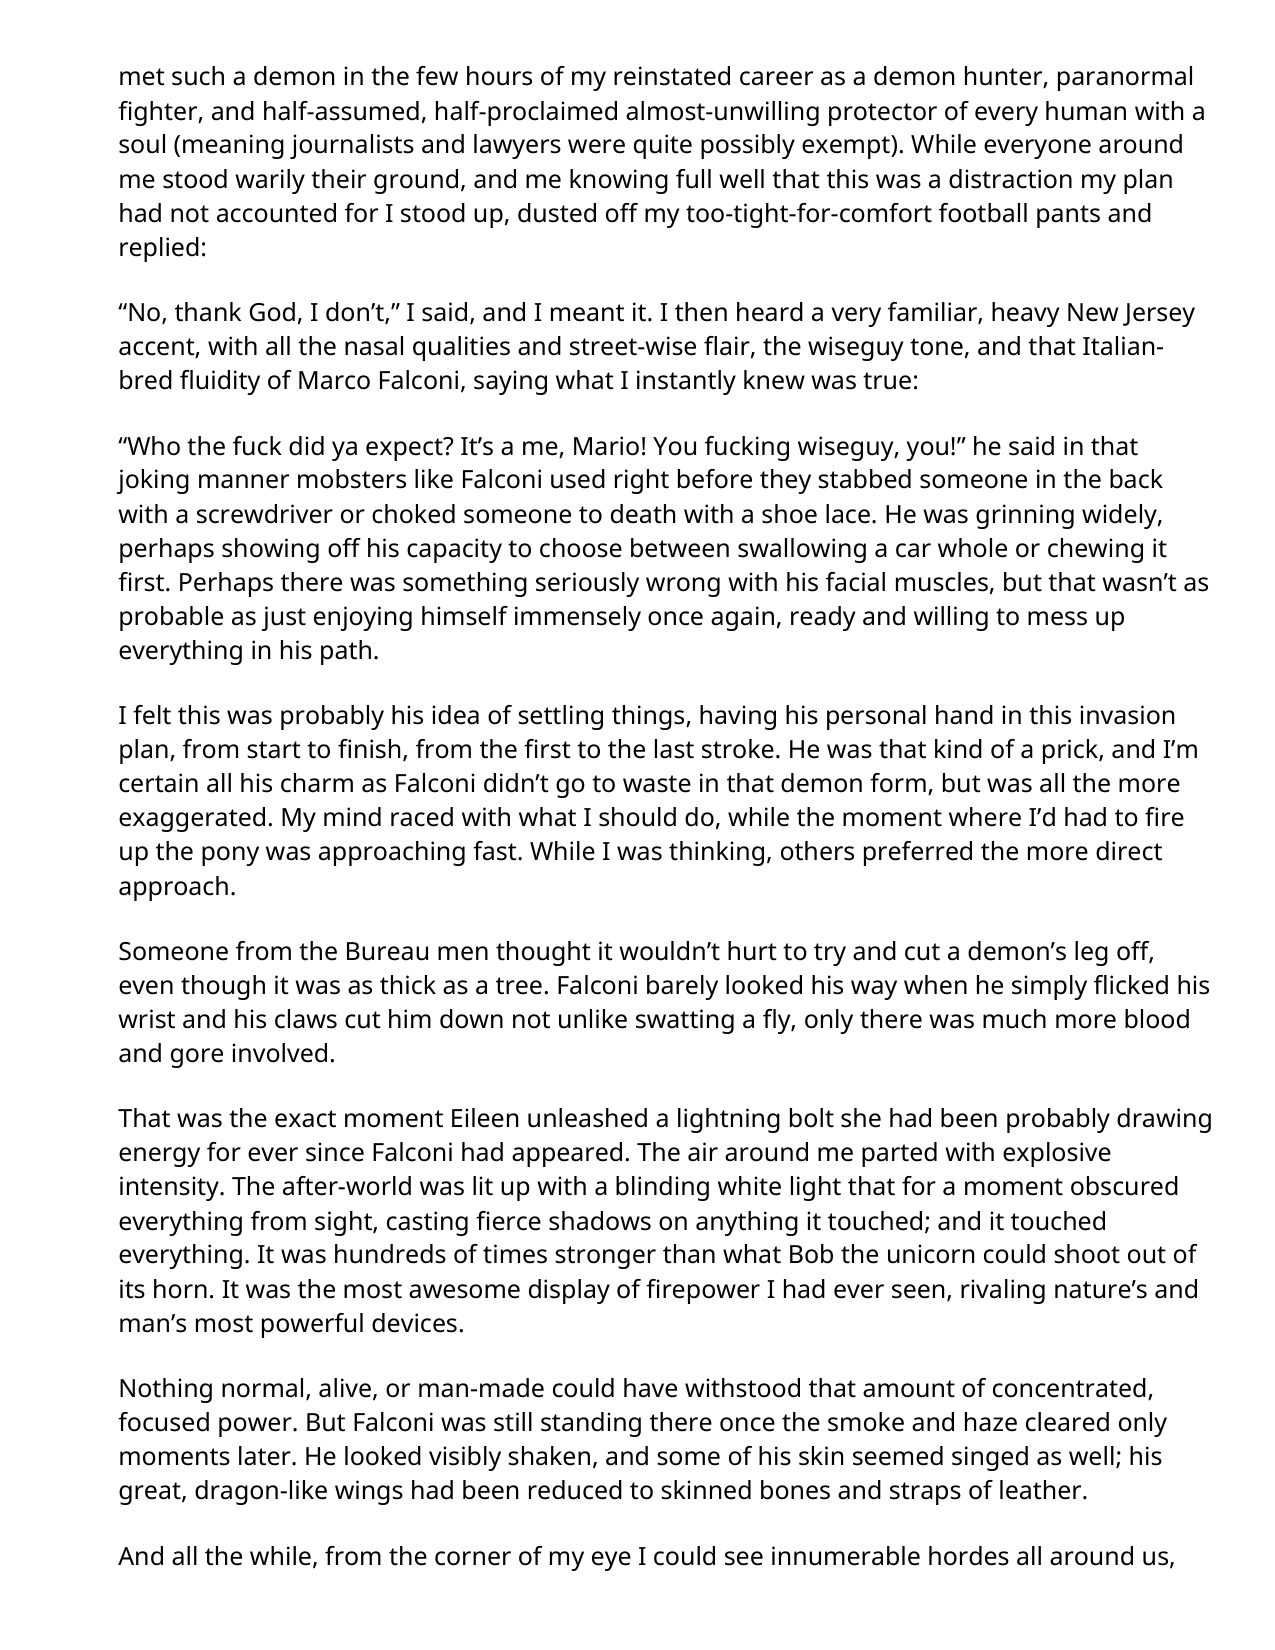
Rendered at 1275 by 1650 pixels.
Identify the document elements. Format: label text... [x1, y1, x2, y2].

text Someone from the Bureau men thought it wouldn’t hurt to try and cut a demon’s leg off, even though it was as thick as a tree. Falconi barely looked his way when he simply flicked his wrist and his claws cut him down not unlike swatting a fly, only there was much more blood and gore involved. [118, 933, 1216, 1070]
text “Who the fuck did ya expect? It’s a me, Mario! You fucking wiseguy, you!” he said in that joking manner mobsters like Falconi used right before they stabbed someone in the back with a screwdriver or choked someone to death with a shoe lace. He was grinning widely, perhaps showing off his capacity to choose between swallowing a car whole or chewing it first. Perhaps there was something seriously wrong with his facial muscles, but that wasn’t as probable as just enjoying himself immensely once again, ready and willing to mess up everything in his path. [118, 428, 1216, 667]
text And all the while, from the corner of my eye I could see innumerable hordes all around us, [118, 1538, 1216, 1572]
text That was the exact moment Eileen unleashed a lightning bolt she had been probably drawing energy for ever since Falconi had appeared. The air around me parted with explosive intensity. The after-world was lit up with a blinding white light that for a moment obscured everything from sight, casting fierce shadows on anything it touched; and it touched everything. It was hundreds of times stronger than what Bob the unicorn could shoot out of its horn. It was the most awesome display of firepower I had ever seen, rivaling nature’s and man’s most powerful devices. [118, 1101, 1216, 1339]
text I felt this was probably his idea of settling things, having his personal hand in this invasion plan, from start to finish, from the first to the last stroke. He was that kind of a prick, and I’m certain all his charm as Falconi didn’t go to waste in that demon form, but was all the more exaggerated. My mind raced with what I should do, while the moment where I’d had to fire up the pony was approaching fast. While I was thinking, others preferred the more direct approach. [118, 698, 1216, 902]
text Nothing normal, alive, or man-made could have withstood that amount of concentrated, focused power. But Falconi was still standing there once the smoke and haze cleared only moments later. He looked visibly shaken, and some of his skin seemed singed as well; his great, dragon-like wings had been reduced to skinned bones and straps of leather. [118, 1371, 1216, 1507]
text met such a demon in the few hours of my reinstated career as a demon hunter, paranormal fighter, and half-assumed, half-proclaimed almost-unwilling protector of every human with a soul (meaning journalists and lawyers were quite possibly exempt). While everyone around me stood warily their ground, and me knowing full well that this was a distraction my plan had not accounted for I stood up, dusted off my too-tight-for-comfort football pants and replied: [118, 59, 1216, 263]
text “No, thank God, I don’t,” I said, and I meant it. I then heard a very familiar, heavy New Jersey accent, with all the nasal qualities and street-wise flair, the wiseguy tone, and that Italian-bred fluidity of Marco Falconi, saying what I instantly knew was true: [118, 295, 1216, 397]
